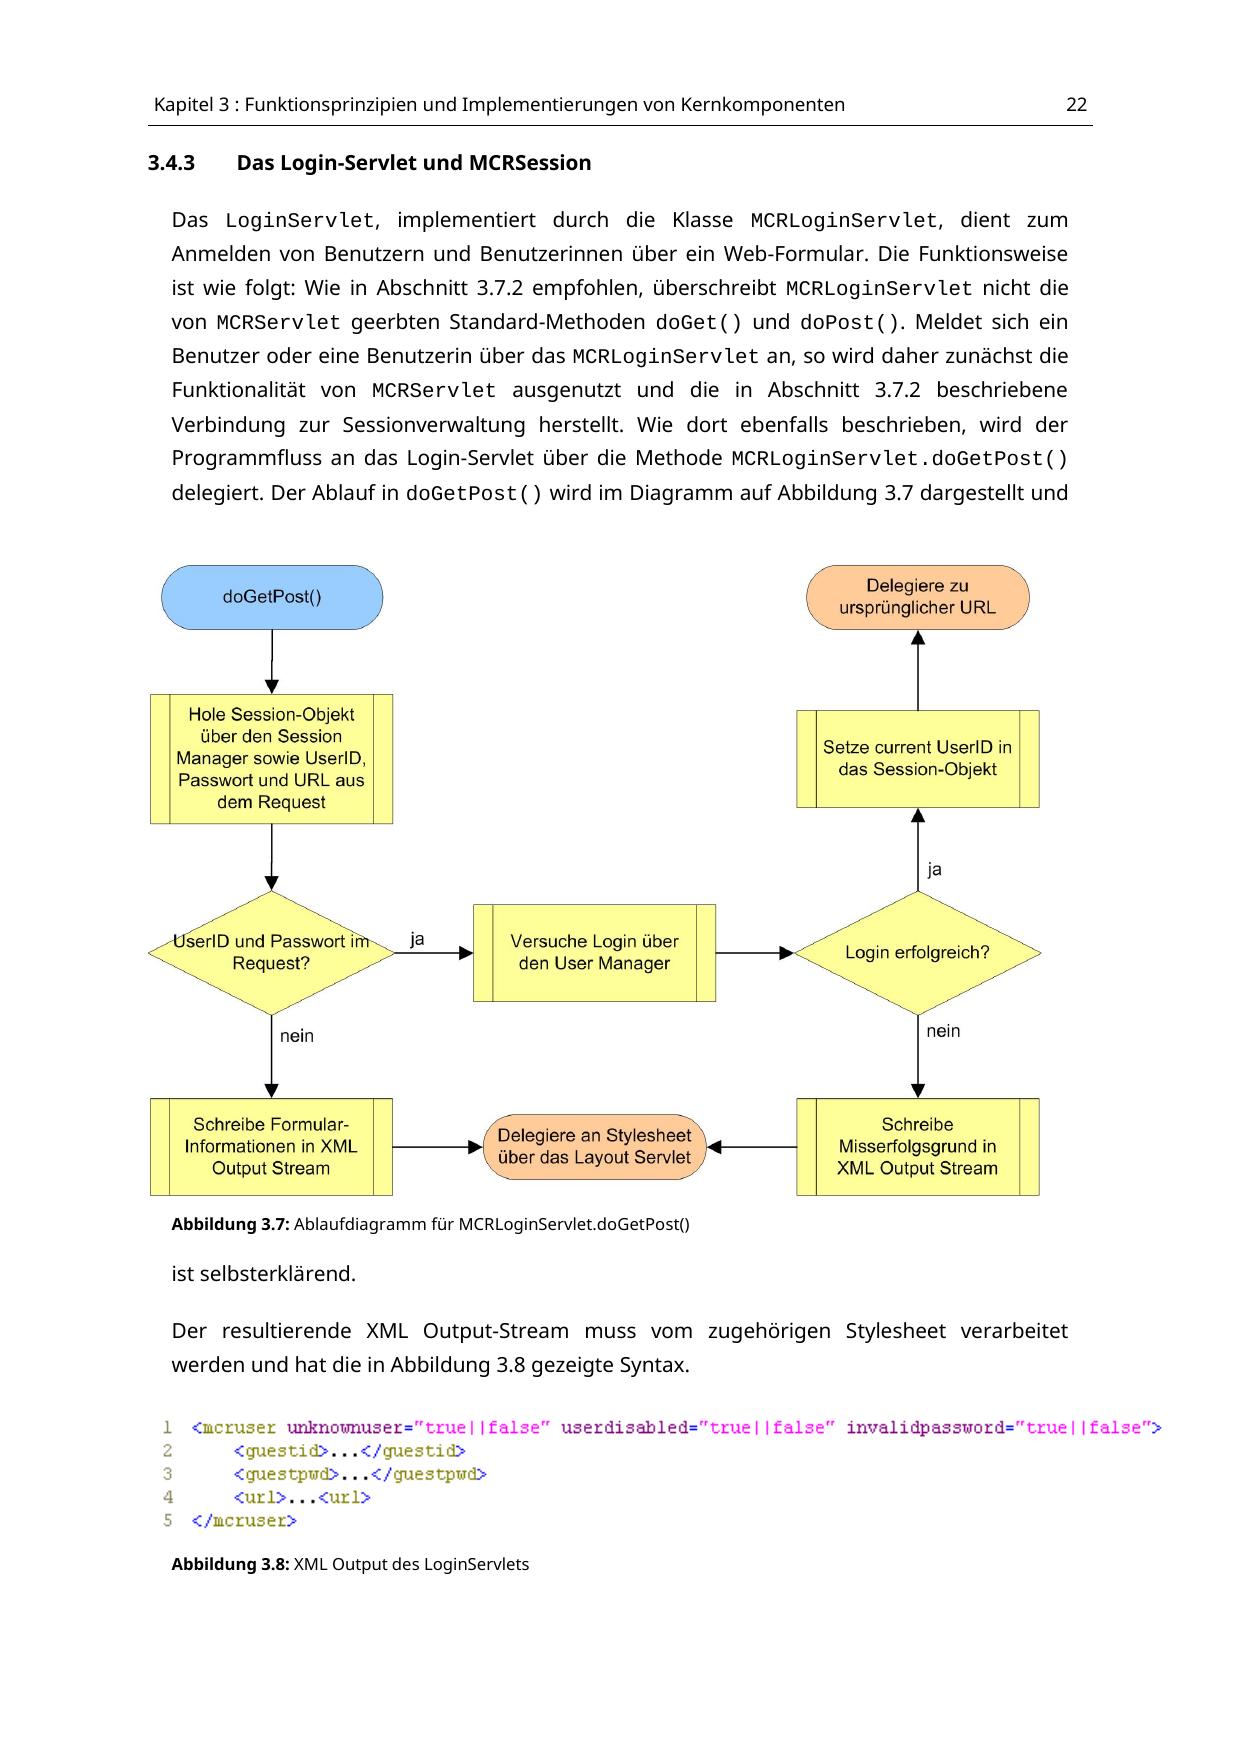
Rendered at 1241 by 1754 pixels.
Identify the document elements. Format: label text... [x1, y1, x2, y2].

text Abbildung 3.7: Ablaufdiagramm für MCRLoginServlet.doGetPost() [171, 1196, 1018, 1235]
text Das LoginServlet, implementiert durch die Klasse MCRLoginServlet, dient zum Anmelden von Benutzern und Benutzerinnen über ein Web-Formular. Die Funktionsweise ist wie folgt: Wie in Abschnitt 3.7.2 empfohlen, überschreibt MCRLoginServlet nicht die von MCRServlet geerbten Standard-Methoden doGet() und doPost(). Meldet sich ein Benutzer oder eine Benutzerin über das MCRLoginServlet an, so wird daher zunächst die Funktionalität von MCRServlet ausgenutzt und die in Abschnitt 3.7.2 beschriebene Verbindung zur Sessionverwaltung herstellt. Wie dort ebenfalls beschrieben, wird der Programmfluss an das Login-Servlet über die Methode MCRLoginServlet.doGetPost() delegiert. Der Ablauf in doGetPost() wird im Diagramm auf Abbildung 3.7 dargestellt und ist selbsterklärend. [148, 205, 1069, 1287]
text Der resultierende XML Output-Stream muss vom zugehörigen Stylesheet verarbeitet werden und hat die in Abbildung 3.8 gezeigte Syntax. [171, 1316, 1069, 1378]
picture [147, 564, 1042, 1196]
text Abbildung 3.8: XML Output des LoginServlets [171, 1445, 1181, 1575]
subtitle Das Login-Servlet und MCRSession [148, 148, 1092, 176]
